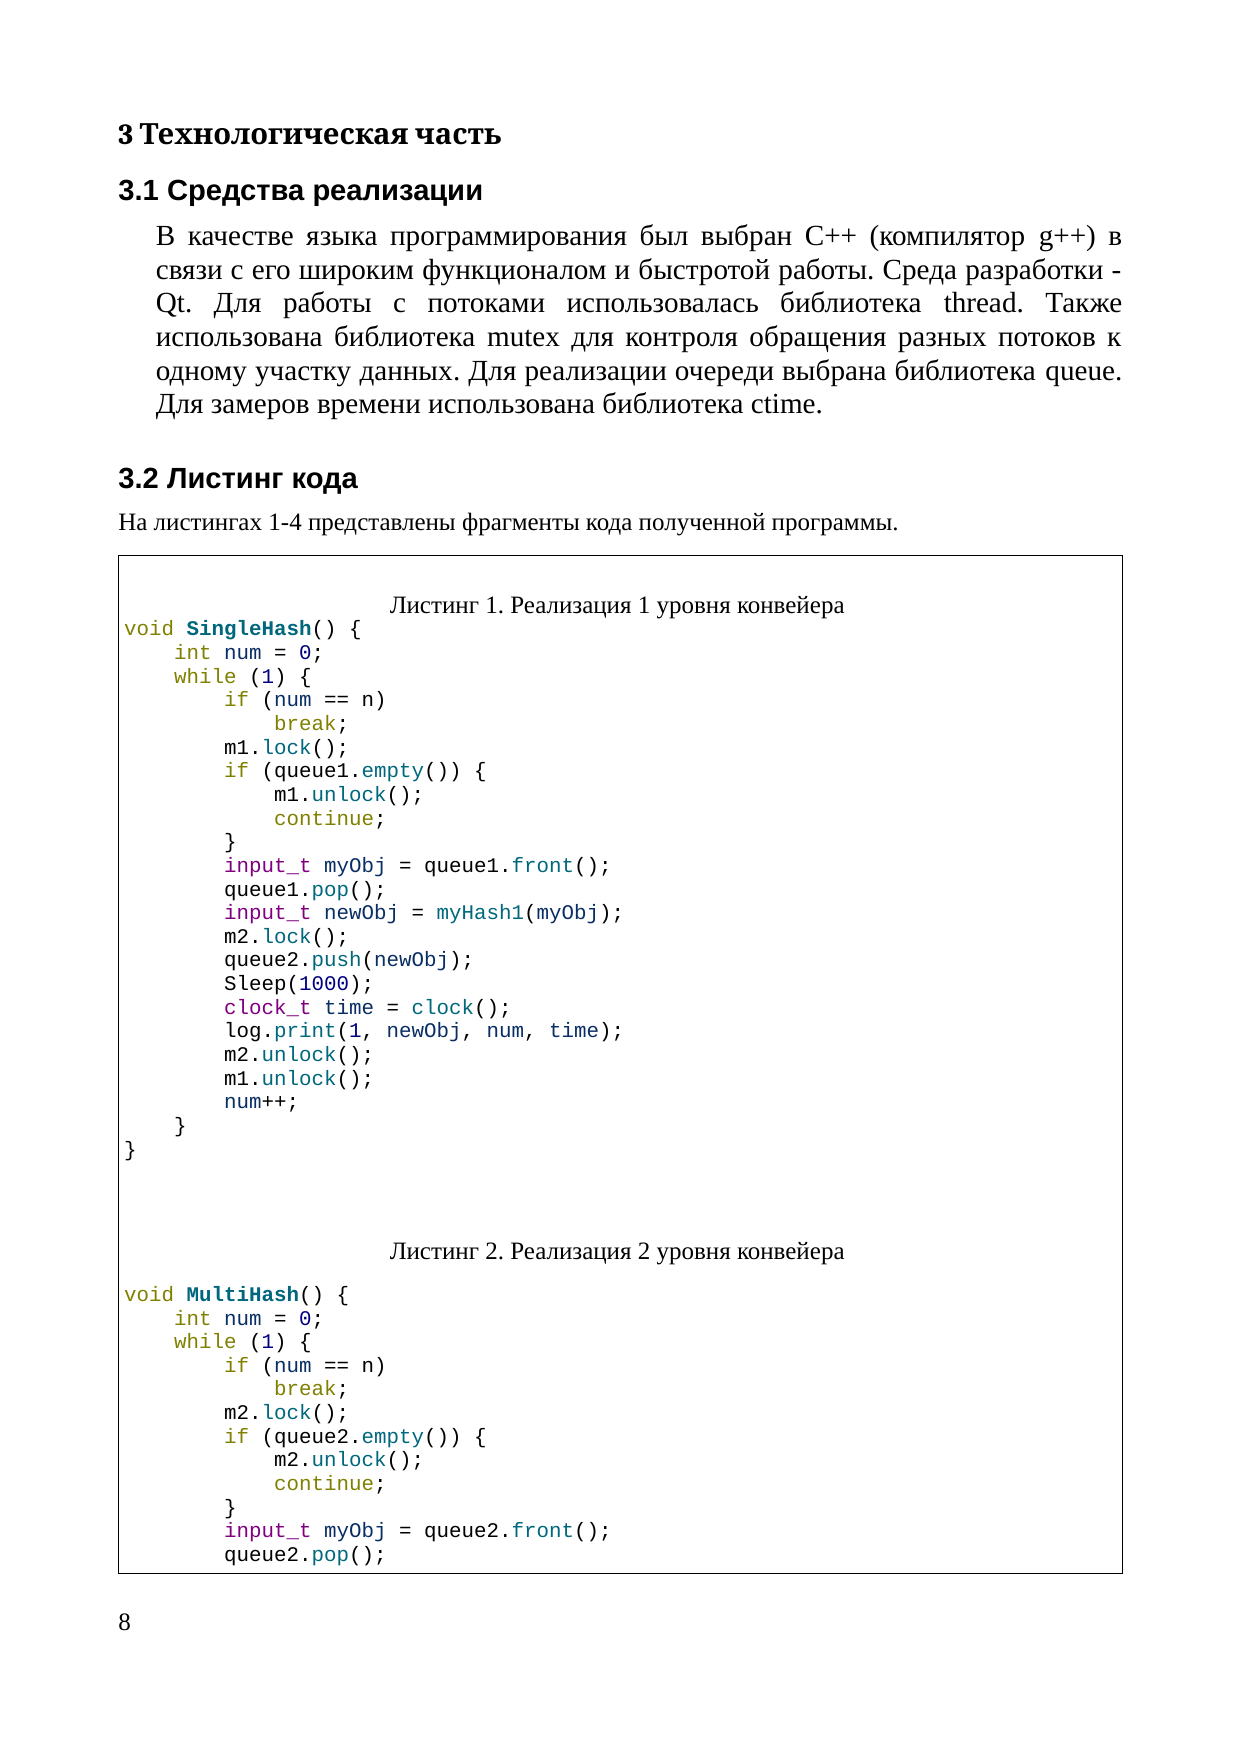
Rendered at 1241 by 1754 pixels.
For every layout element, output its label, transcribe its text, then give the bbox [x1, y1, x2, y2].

subtitle 3.2 Листинг кода [118, 461, 1122, 495]
subtitle 3 Технологическая часть [118, 118, 1122, 152]
text На листингах 1-4 представлены фрагменты кода полученной программы. [118, 507, 1122, 536]
list В качестве языка программирования был выбран С++ (компилятор g++) в связи с его широким функционалом и быстротой работы. Среда разработки - Qt. Для работы с потоками использовалась библиотека thread. Также использована библиотека mutex для контроля обращения разных потоков к одному участку данных. Для реализации очереди выбрана библиотека queue. Для замеров времени использована библиотека ctime. [156, 218, 1122, 420]
table_cell Листинг 2. Реализация 2 уровня конвейера void MultiHash() { int num = 0; while (1) { if (num == n) break; m2.lock(); if (queue2.empty()) { m2.unlock(); continue; } input_t myObj = queue2.front(); queue2.pop(); [119, 1198, 1122, 1573]
subtitle 3.1 Средства реализации [118, 172, 1122, 206]
table_header Листинг 1. Реализация 1 уровня конвейера void SingleHash() { int num = 0; while (1) { if (num == n) break; m1.lock(); if (queue1.empty()) { m1.unlock(); continue; } input_t myObj = queue1.front(); queue1.pop(); input_t newObj = myHash1(myObj); m2.lock(); queue2.push(newObj); Sleep(1000); clock_t time = clock(); log.print(1, newObj, num, time); m2.unlock(); m1.unlock(); num++; } } [119, 556, 1122, 1197]
